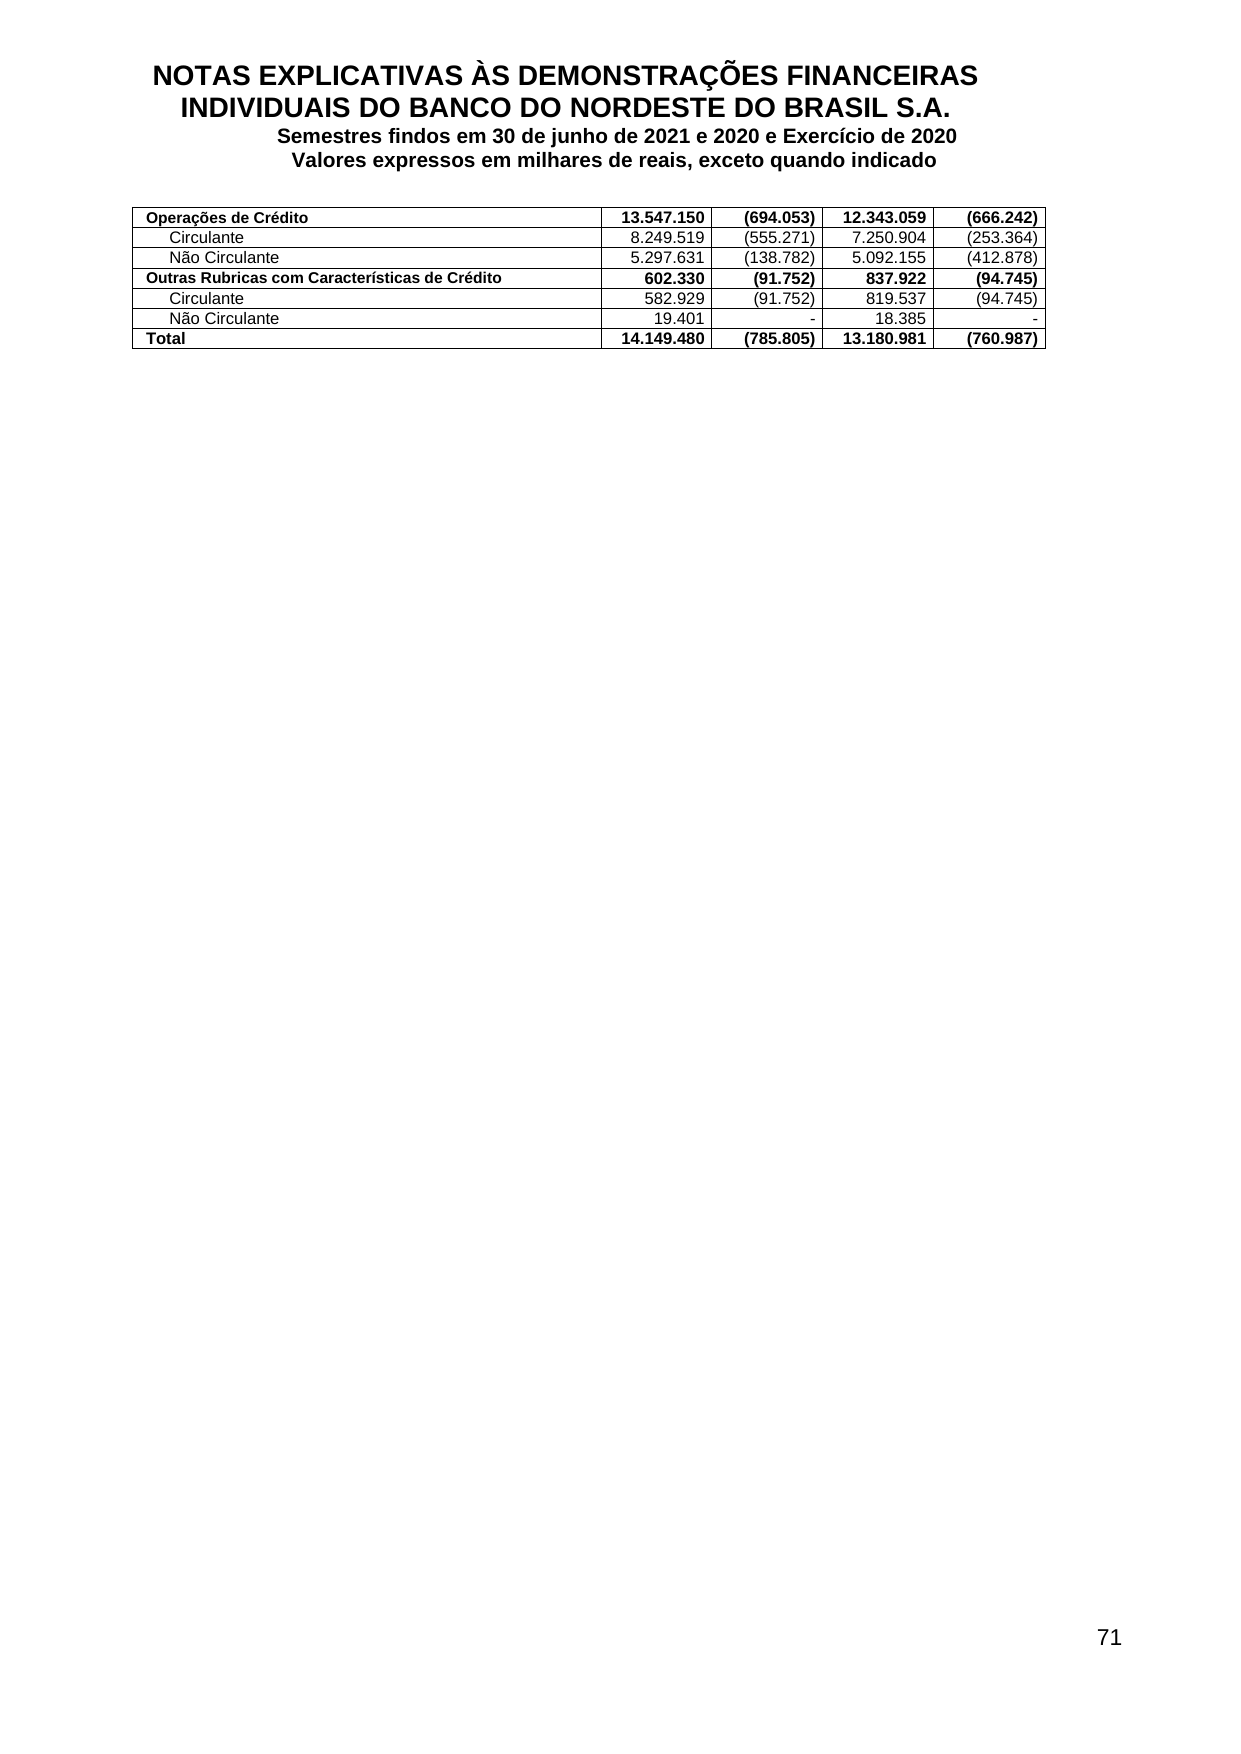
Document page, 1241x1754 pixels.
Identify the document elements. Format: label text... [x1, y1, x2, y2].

table_cell 19.401 [602, 309, 711, 328]
table_cell 582.929 [602, 289, 711, 308]
table_cell (91.752) [712, 289, 822, 308]
table_cell - [934, 309, 1045, 328]
table_cell 8.249.519 [602, 228, 711, 247]
table_cell (138.782) [712, 248, 822, 267]
table_cell 602.330 [602, 269, 711, 288]
table_cell Total [133, 329, 601, 348]
table_cell Não Circulante [133, 248, 601, 267]
table_cell 5.297.631 [602, 248, 711, 267]
table_cell 12.343.059 [823, 208, 933, 227]
table_cell 819.537 [823, 289, 933, 308]
table_cell (412.878) [934, 248, 1045, 267]
table_cell Circulante [133, 228, 601, 247]
table_cell (666.242) [934, 208, 1045, 227]
table_cell Circulante [133, 289, 601, 308]
table_cell Outras Rubricas com Características de Crédito [133, 269, 601, 288]
table_cell (694.053) [712, 208, 822, 227]
table_cell 13.180.981 [823, 329, 933, 348]
table_cell 18.385 [823, 309, 933, 328]
table_cell Operações de Crédito [133, 208, 601, 227]
table_cell Não Circulante [133, 309, 601, 328]
table_cell 5.092.155 [823, 248, 933, 267]
table_cell (94.745) [934, 269, 1045, 288]
table_cell (94.745) [934, 289, 1045, 308]
table_cell (785.805) [712, 329, 822, 348]
table_cell - [712, 309, 822, 328]
table_cell (91.752) [712, 269, 822, 288]
table_cell (555.271) [712, 228, 822, 247]
table_cell 13.547.150 [602, 208, 711, 227]
table_cell 14.149.480 [602, 329, 711, 348]
table_cell 837.922 [823, 269, 933, 288]
table_cell (253.364) [934, 228, 1045, 247]
table_cell 7.250.904 [823, 228, 933, 247]
table_cell (760.987) [934, 329, 1045, 348]
